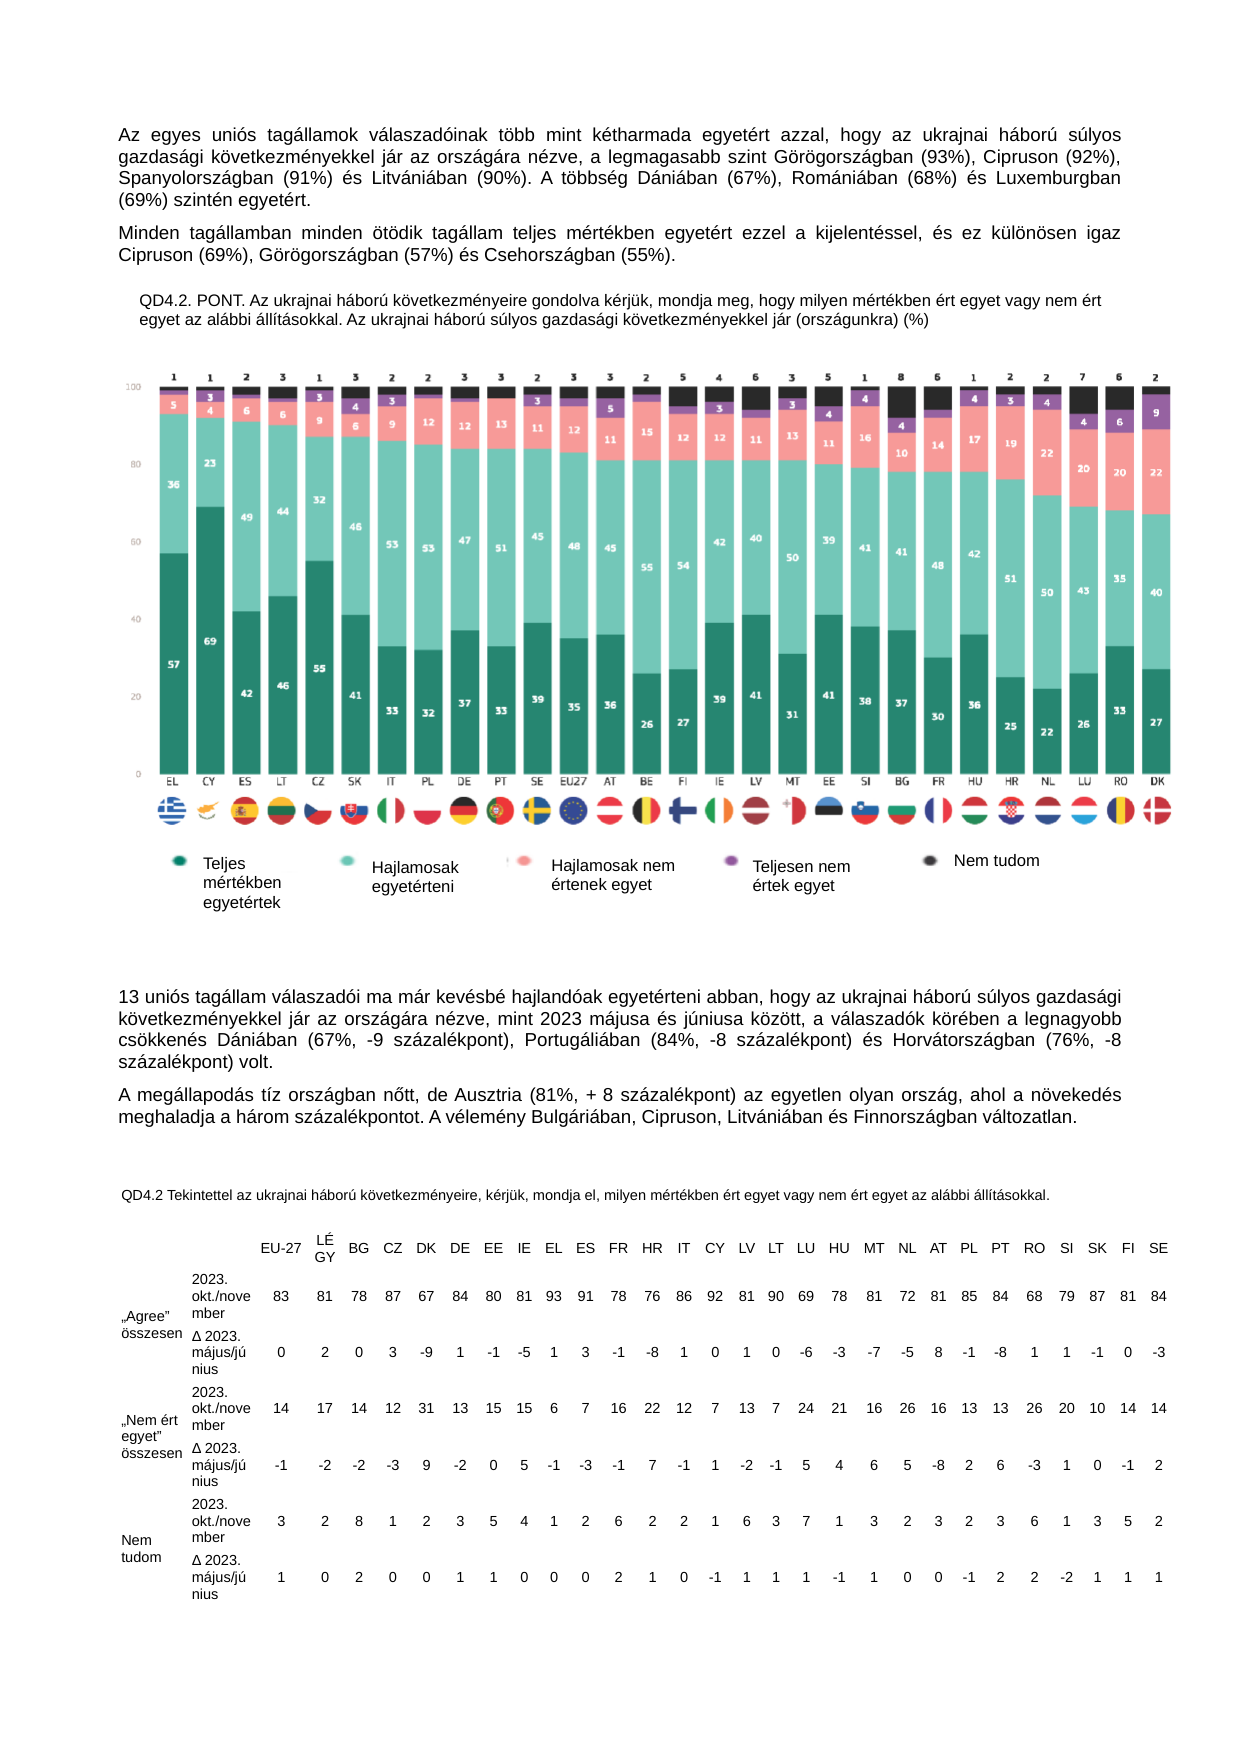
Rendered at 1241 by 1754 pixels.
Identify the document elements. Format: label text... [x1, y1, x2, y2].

table_cell 81 [510, 1268, 538, 1324]
table_cell EL [538, 1229, 569, 1268]
table_cell „Agree” összesen [118, 1268, 189, 1380]
table_cell 84 [1142, 1268, 1175, 1324]
table_cell -8 [923, 1437, 954, 1493]
table_cell 31 [409, 1380, 443, 1437]
table_cell 0 [761, 1324, 790, 1380]
table_cell 0 [923, 1549, 954, 1605]
table_cell Δ 2023. május/június [189, 1549, 254, 1605]
table_cell 72 [892, 1268, 923, 1324]
table_cell 14 [254, 1380, 308, 1437]
table_cell 5 [510, 1437, 538, 1493]
table_cell 3 [569, 1324, 602, 1380]
table_cell 2023. okt./november [189, 1493, 254, 1549]
table_cell 3 [856, 1493, 892, 1549]
table_cell 1 [1053, 1324, 1081, 1380]
table_cell HU [822, 1229, 856, 1268]
table_cell -2 [443, 1437, 477, 1493]
table_cell LU [790, 1229, 822, 1268]
table_cell MT [856, 1229, 892, 1268]
table_cell 4 [510, 1493, 538, 1549]
table_cell 83 [254, 1268, 308, 1324]
table_cell 8 [923, 1324, 954, 1380]
table_cell 81 [1114, 1268, 1142, 1324]
table_cell 5 [892, 1437, 923, 1493]
table_cell -3 [1142, 1324, 1175, 1380]
table_cell 0 [1114, 1324, 1142, 1380]
table_cell -1 [1081, 1324, 1114, 1380]
table_cell 4 [822, 1437, 856, 1493]
table_cell [409, 1206, 443, 1229]
table_cell 14 [341, 1380, 376, 1437]
table_cell 67 [409, 1268, 443, 1324]
table_cell 13 [732, 1380, 761, 1437]
table_cell 10 [1081, 1380, 1114, 1437]
table_cell 7 [698, 1380, 732, 1437]
table_cell [602, 1206, 635, 1229]
table_cell -1 [698, 1549, 732, 1605]
table_cell 2 [308, 1324, 341, 1380]
table_cell 16 [602, 1380, 635, 1437]
table_cell 2 [602, 1549, 635, 1605]
table_cell [984, 1206, 1016, 1229]
table_cell 87 [376, 1268, 409, 1324]
table_cell 16 [856, 1380, 892, 1437]
table_cell [822, 1206, 856, 1229]
table_cell „Nem ért egyet” összesen [118, 1380, 189, 1493]
table_cell -1 [254, 1437, 308, 1493]
table_cell RO [1016, 1229, 1052, 1268]
table_cell 21 [822, 1380, 856, 1437]
table_cell 0 [670, 1549, 698, 1605]
text Az egyes uniós tagállamok válaszadóinak több mint kétharmada egyetért azzal, hogy az ukrajnai háború súlyos gazdasági következményekkel jár az országára nézve, a legmagasabb szint Görögországban (93%), Cipruson (92%), Spanyolországban (91%) és Litvániában (90%). A többség Dániában (67%), Romániában (68%) és Luxemburgban (69%) szintén egyetért. [118, 124, 1122, 210]
table_cell [1053, 1206, 1081, 1229]
table_cell 0 [308, 1549, 341, 1605]
table_cell -1 [670, 1437, 698, 1493]
table_cell [477, 1206, 510, 1229]
table_cell 1 [1016, 1324, 1052, 1380]
table_cell 9 [409, 1437, 443, 1493]
table_cell 1 [1081, 1549, 1114, 1605]
table_cell 85 [954, 1268, 984, 1324]
table_cell [1016, 1206, 1052, 1229]
table_cell [856, 1206, 892, 1229]
table_cell [538, 1206, 569, 1229]
table_cell [954, 1206, 984, 1229]
table_cell 0 [1081, 1437, 1114, 1493]
table_cell -1 [538, 1437, 569, 1493]
table_cell 24 [790, 1380, 822, 1437]
table_cell -1 [1114, 1437, 1142, 1493]
table_cell 0 [376, 1549, 409, 1605]
table_cell 2023. okt./november [189, 1268, 254, 1324]
table_cell 6 [732, 1493, 761, 1549]
table_cell -3 [569, 1437, 602, 1493]
table_cell CY [698, 1229, 732, 1268]
table_cell [510, 1206, 538, 1229]
table_cell 16 [923, 1380, 954, 1437]
table_cell 2 [1142, 1493, 1175, 1549]
table_cell 7 [569, 1380, 602, 1437]
table_cell [308, 1206, 341, 1229]
table_cell 2 [1016, 1549, 1052, 1605]
table_cell -5 [510, 1324, 538, 1380]
table_cell [790, 1206, 822, 1229]
table_cell 13 [443, 1380, 477, 1437]
table_cell 1 [732, 1324, 761, 1380]
table_cell 80 [477, 1268, 510, 1324]
table_cell -1 [477, 1324, 510, 1380]
table_cell 92 [698, 1268, 732, 1324]
table_cell [443, 1206, 477, 1229]
table_cell 3 [761, 1493, 790, 1549]
picture [118, 367, 1174, 833]
table_cell 6 [856, 1437, 892, 1493]
table_cell 1 [376, 1493, 409, 1549]
table_cell 1 [1142, 1549, 1175, 1605]
table_cell 1 [443, 1324, 477, 1380]
table_cell 20 [1053, 1380, 1081, 1437]
table_cell 0 [477, 1437, 510, 1493]
table_cell 0 [538, 1549, 569, 1605]
table_cell 3 [984, 1493, 1016, 1549]
table_cell 8 [341, 1493, 376, 1549]
table_cell PL [954, 1229, 984, 1268]
table_cell 2 [892, 1493, 923, 1549]
table_cell LV [732, 1229, 761, 1268]
table_cell 87 [1081, 1268, 1114, 1324]
table_cell 26 [892, 1380, 923, 1437]
table_cell 12 [670, 1380, 698, 1437]
table_cell CZ [376, 1229, 409, 1268]
table_cell 13 [984, 1380, 1016, 1437]
table_cell 1 [477, 1549, 510, 1605]
table_cell 84 [443, 1268, 477, 1324]
table_cell [376, 1206, 409, 1229]
table_cell 1 [1053, 1493, 1081, 1549]
table_cell 6 [984, 1437, 1016, 1493]
table_cell 1 [538, 1324, 569, 1380]
table_cell 2 [670, 1493, 698, 1549]
table_cell Nem tudom [118, 1493, 189, 1605]
table_cell 3 [923, 1493, 954, 1549]
table_cell [923, 1206, 954, 1229]
table_cell NL [892, 1229, 923, 1268]
table_cell [1081, 1206, 1114, 1229]
table_cell 7 [761, 1380, 790, 1437]
table_cell 2 [308, 1493, 341, 1549]
table_cell [254, 1206, 308, 1229]
table_cell LT [761, 1229, 790, 1268]
table_cell 3 [254, 1493, 308, 1549]
table_cell -1 [822, 1549, 856, 1605]
table_cell 2 [409, 1493, 443, 1549]
table_cell 1 [761, 1549, 790, 1605]
table_header QD4.2 Tekintettel az ukrajnai háború következményeire, kérjük, mondja el, milyen mértékben ért egyet vagy nem ért egyet az alábbi állításokkal. [118, 1167, 1175, 1206]
table_cell ES [569, 1229, 602, 1268]
table_cell 5 [477, 1493, 510, 1549]
table_cell 81 [856, 1268, 892, 1324]
table_cell 91 [569, 1268, 602, 1324]
table_cell -1 [761, 1437, 790, 1493]
table_cell 0 [409, 1549, 443, 1605]
table_cell 1 [822, 1493, 856, 1549]
table_cell 78 [602, 1268, 635, 1324]
table_cell Δ 2023. május/június [189, 1437, 254, 1493]
table_cell 81 [308, 1268, 341, 1324]
table_cell 17 [308, 1380, 341, 1437]
table_cell -1 [954, 1324, 984, 1380]
table_cell SI [1053, 1229, 1081, 1268]
table_cell 1 [1114, 1549, 1142, 1605]
table_cell SE [1142, 1229, 1175, 1268]
table_cell 15 [510, 1380, 538, 1437]
text 13 uniós tagállam válaszadói ma már kevésbé hajlandóak egyetérteni abban, hogy az ukrajnai háború súlyos gazdasági következményekkel jár az országára nézve, mint 2023 májusa és júniusa között, a válaszadók körében a legnagyobb csökkenés Dániában (67%, -9 százalékpont), Portugáliában (84%, -8 százalékpont) és Horvátországban (76%, -8 százalékpont) volt. [118, 986, 1122, 1072]
table_cell FR [602, 1229, 635, 1268]
table_cell 3 [376, 1324, 409, 1380]
table_cell 79 [1053, 1268, 1081, 1324]
table_cell BG [341, 1229, 376, 1268]
table_cell LÉGY [308, 1229, 341, 1268]
table_cell 0 [569, 1549, 602, 1605]
table_cell 22 [635, 1380, 669, 1437]
table_cell [635, 1206, 669, 1229]
table_cell -3 [1016, 1437, 1052, 1493]
table_cell 1 [538, 1493, 569, 1549]
table_cell 2 [954, 1493, 984, 1549]
table_cell 93 [538, 1268, 569, 1324]
table_cell 13 [954, 1380, 984, 1437]
table_cell -2 [1053, 1549, 1081, 1605]
table_cell 0 [254, 1324, 308, 1380]
table_cell 5 [1114, 1493, 1142, 1549]
table_cell -2 [308, 1437, 341, 1493]
table_cell 26 [1016, 1380, 1052, 1437]
table_cell DK [409, 1229, 443, 1268]
table_cell [341, 1206, 376, 1229]
table_cell 2023. okt./november [189, 1380, 254, 1437]
table_cell 6 [1016, 1493, 1052, 1549]
table_cell 7 [635, 1437, 669, 1493]
table_cell 1 [1053, 1437, 1081, 1493]
table_cell DE [443, 1229, 477, 1268]
table_cell 78 [822, 1268, 856, 1324]
table_cell -3 [376, 1437, 409, 1493]
table_cell 84 [984, 1268, 1016, 1324]
table_cell -8 [984, 1324, 1016, 1380]
table_cell [118, 1206, 189, 1229]
table_cell -6 [790, 1324, 822, 1380]
table_cell 1 [790, 1549, 822, 1605]
table_cell -9 [409, 1324, 443, 1380]
table_cell 76 [635, 1268, 669, 1324]
table_cell -5 [892, 1324, 923, 1380]
table_cell 0 [341, 1324, 376, 1380]
table_cell [761, 1206, 790, 1229]
table_cell 1 [698, 1493, 732, 1549]
table_cell SK [1081, 1229, 1114, 1268]
table_cell [732, 1206, 761, 1229]
table_cell [569, 1206, 602, 1229]
table_cell 3 [443, 1493, 477, 1549]
table_cell 81 [732, 1268, 761, 1324]
picture [157, 842, 945, 880]
table_cell 78 [341, 1268, 376, 1324]
table_cell -7 [856, 1324, 892, 1380]
table_cell -1 [602, 1437, 635, 1493]
table_cell 7 [790, 1493, 822, 1549]
table_cell 15 [477, 1380, 510, 1437]
table_cell 1 [698, 1437, 732, 1493]
table_cell 1 [254, 1549, 308, 1605]
table_cell IE [510, 1229, 538, 1268]
table_cell [892, 1206, 923, 1229]
table_cell 6 [602, 1493, 635, 1549]
table_cell 1 [670, 1324, 698, 1380]
table_cell 2 [1142, 1437, 1175, 1493]
table_cell 14 [1114, 1380, 1142, 1437]
table_cell 14 [1142, 1380, 1175, 1437]
table_cell -1 [602, 1324, 635, 1380]
table_cell 2 [569, 1493, 602, 1549]
table_cell IT [670, 1229, 698, 1268]
table_cell 2 [954, 1437, 984, 1493]
table_cell PT [984, 1229, 1016, 1268]
table_cell 6 [538, 1380, 569, 1437]
table_cell 0 [510, 1549, 538, 1605]
table_cell -3 [822, 1324, 856, 1380]
table_cell -2 [341, 1437, 376, 1493]
table_cell -1 [954, 1549, 984, 1605]
text A megállapodás tíz országban nőtt, de Ausztria (81%, + 8 százalékpont) az egyetlen olyan ország, ahol a növekedés meghaladja a három százalékpontot. A vélemény Bulgáriában, Cipruson, Litvániában és Finnországban változatlan. [118, 1084, 1122, 1127]
table_cell [189, 1229, 254, 1268]
table_cell 86 [670, 1268, 698, 1324]
table_cell Δ 2023. május/június [189, 1324, 254, 1380]
table_cell 69 [790, 1268, 822, 1324]
text Minden tagállamban minden ötödik tagállam teljes mértékben egyetért ezzel a kijelentéssel, és ez különösen igaz Cipruson (69%), Görögországban (57%) és Csehországban (55%). [118, 222, 1122, 265]
table_cell [118, 1229, 189, 1268]
table_cell 0 [892, 1549, 923, 1605]
table_cell 90 [761, 1268, 790, 1324]
table_cell -2 [732, 1437, 761, 1493]
table_cell 2 [984, 1549, 1016, 1605]
table_cell [670, 1206, 698, 1229]
table_cell 1 [635, 1549, 669, 1605]
table_cell 1 [443, 1549, 477, 1605]
table_cell 12 [376, 1380, 409, 1437]
table_cell 68 [1016, 1268, 1052, 1324]
table_cell 2 [635, 1493, 669, 1549]
table_cell 1 [732, 1549, 761, 1605]
table_cell EU-27 [254, 1229, 308, 1268]
table_cell 1 [856, 1549, 892, 1605]
table_cell [1142, 1206, 1175, 1229]
table_cell 0 [698, 1324, 732, 1380]
table_cell -8 [635, 1324, 669, 1380]
table_cell 81 [923, 1268, 954, 1324]
table_cell AT [923, 1229, 954, 1268]
table_cell [698, 1206, 732, 1229]
table_cell [1114, 1206, 1142, 1229]
table_cell 3 [1081, 1493, 1114, 1549]
table_cell HR [635, 1229, 669, 1268]
table_cell EE [477, 1229, 510, 1268]
table_cell 2 [341, 1549, 376, 1605]
table_cell 5 [790, 1437, 822, 1493]
table_cell [189, 1206, 254, 1229]
table_cell FI [1114, 1229, 1142, 1268]
